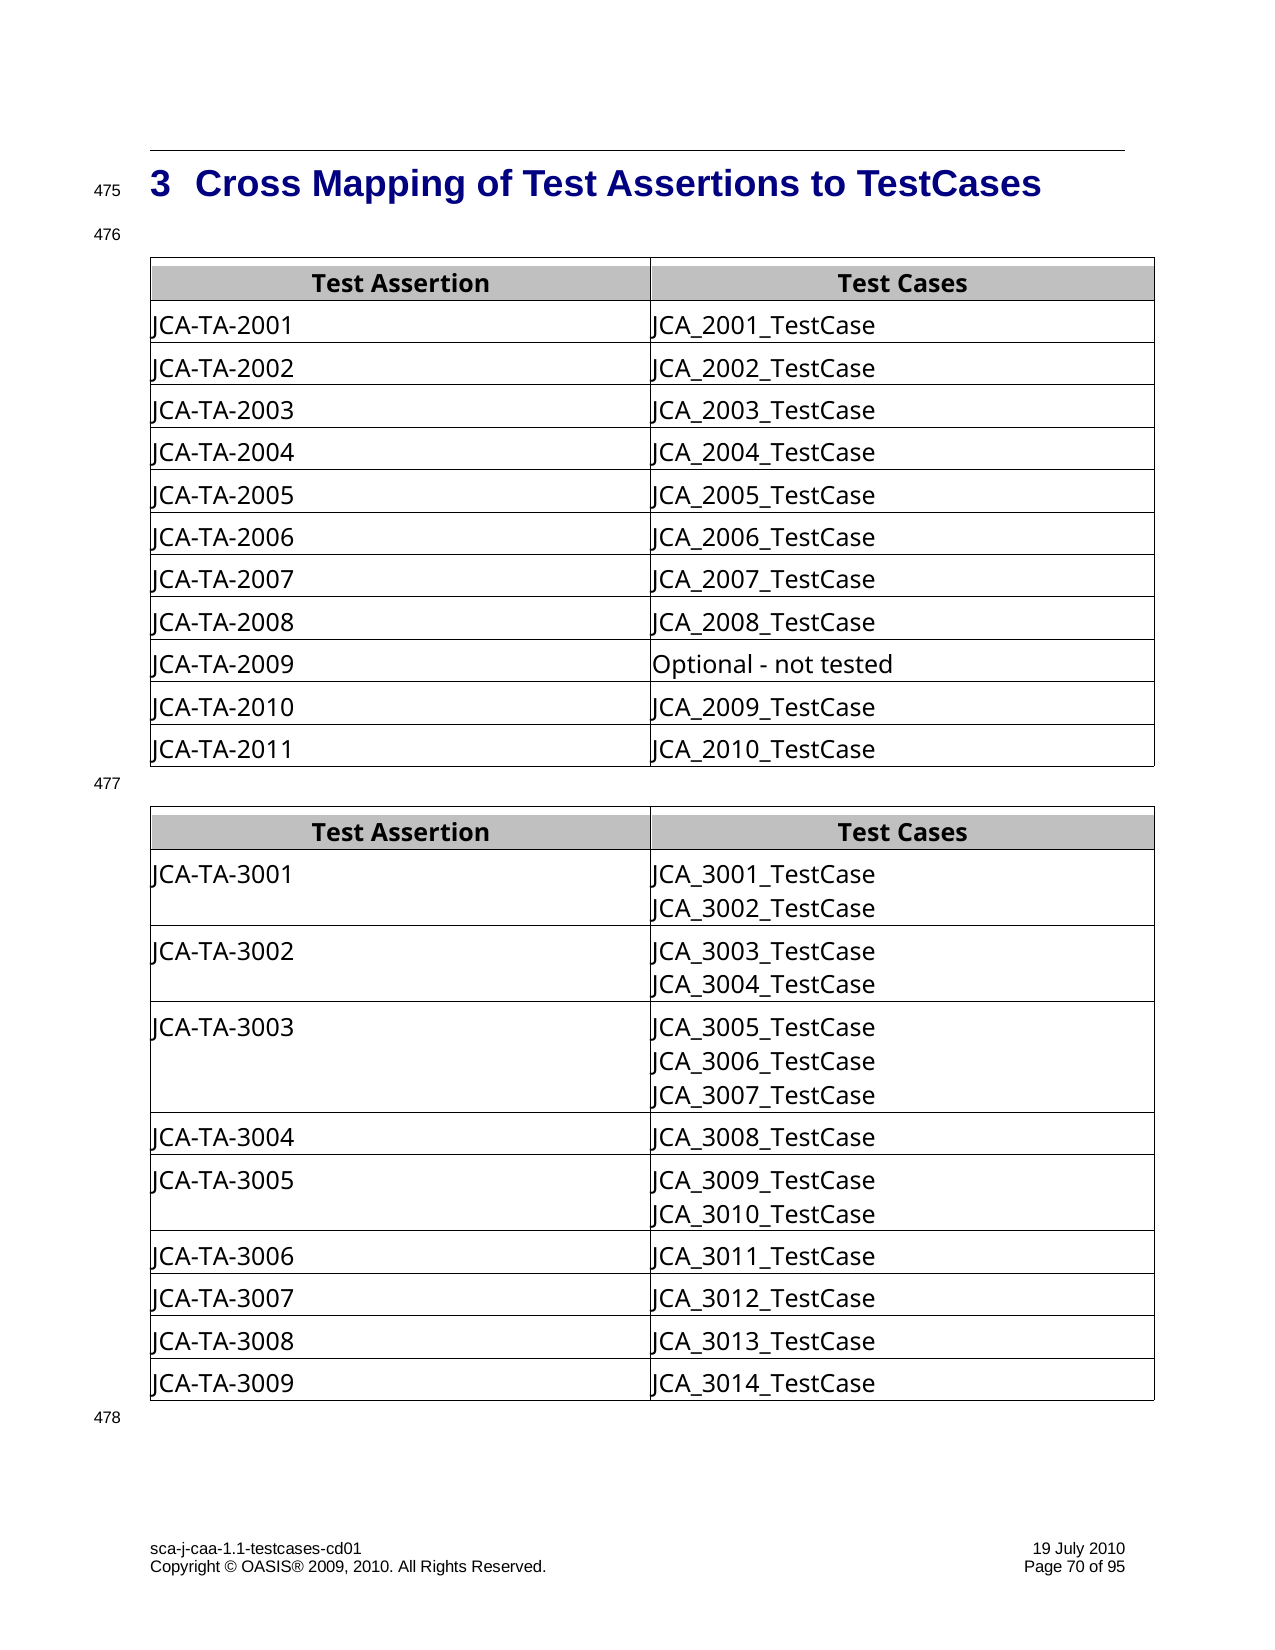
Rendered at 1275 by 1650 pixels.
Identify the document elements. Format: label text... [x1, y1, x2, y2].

table_cell JCA-TA-2001 [151, 301, 650, 342]
table_cell JCA-TA-2002 [151, 343, 650, 384]
table_cell JCA-TA-2003 [151, 385, 650, 427]
table_cell JCA-TA-3002 [151, 926, 650, 1001]
table_cell JCA-TA-3008 [151, 1316, 650, 1358]
table_cell JCA_3008_TestCase [651, 1113, 1154, 1154]
table_cell JCA-TA-3001 [151, 850, 650, 925]
table_cell JCA-TA-2011 [151, 725, 650, 766]
table_cell JCA_3012_TestCase [651, 1274, 1154, 1315]
table_cell JCA-TA-2009 [151, 640, 650, 681]
table_cell JCA_3003_TestCase JCA_3004_TestCase [651, 926, 1154, 1001]
table_cell JCA_2002_TestCase [651, 343, 1154, 384]
table_cell JCA-TA-2010 [151, 682, 650, 724]
table_cell JCA-TA-3005 [151, 1155, 650, 1230]
table_cell JCA_3011_TestCase [651, 1231, 1154, 1273]
table_cell JCA_3005_TestCase JCA_3006_TestCase JCA_3007_TestCase [651, 1002, 1154, 1112]
table_cell JCA_2003_TestCase [651, 385, 1154, 427]
table_cell JCA_2010_TestCase [651, 725, 1154, 766]
table_cell JCA-TA-2008 [151, 597, 650, 639]
table_cell JCA_2004_TestCase [651, 428, 1154, 469]
table_cell JCA_2005_TestCase [651, 470, 1154, 512]
table_cell JCA_2001_TestCase [651, 301, 1154, 342]
subtitle Cross Mapping of Test Assertions to TestCases [150, 151, 1125, 204]
table_cell JCA_2009_TestCase [651, 682, 1154, 724]
table_cell JCA_3001_TestCase JCA_3002_TestCase [651, 850, 1154, 925]
table_cell JCA-TA-3004 [151, 1113, 650, 1154]
table_cell JCA_3009_TestCase JCA_3010_TestCase [651, 1155, 1154, 1230]
table_cell JCA-TA-3007 [151, 1274, 650, 1315]
table_cell Optional - not tested [651, 640, 1154, 681]
table_cell JCA-TA-2004 [151, 428, 650, 469]
table_cell JCA_3013_TestCase [651, 1316, 1154, 1358]
table_cell JCA_2008_TestCase [651, 597, 1154, 639]
table_cell JCA-TA-2007 [151, 555, 650, 596]
table_cell JCA-TA-3003 [151, 1002, 650, 1112]
table_cell JCA-TA-3009 [151, 1359, 650, 1400]
table_cell JCA_2007_TestCase [651, 555, 1154, 596]
table_header Test Cases [651, 807, 1154, 849]
table_cell JCA-TA-2005 [151, 470, 650, 512]
table_header Test Cases [651, 258, 1154, 300]
table_header Test Assertion [151, 807, 650, 849]
table_header Test Assertion [151, 258, 650, 300]
table_cell JCA-TA-3006 [151, 1231, 650, 1273]
table_cell JCA_3014_TestCase [651, 1359, 1154, 1400]
table_cell JCA_2006_TestCase [651, 513, 1154, 554]
table_cell JCA-TA-2006 [151, 513, 650, 554]
